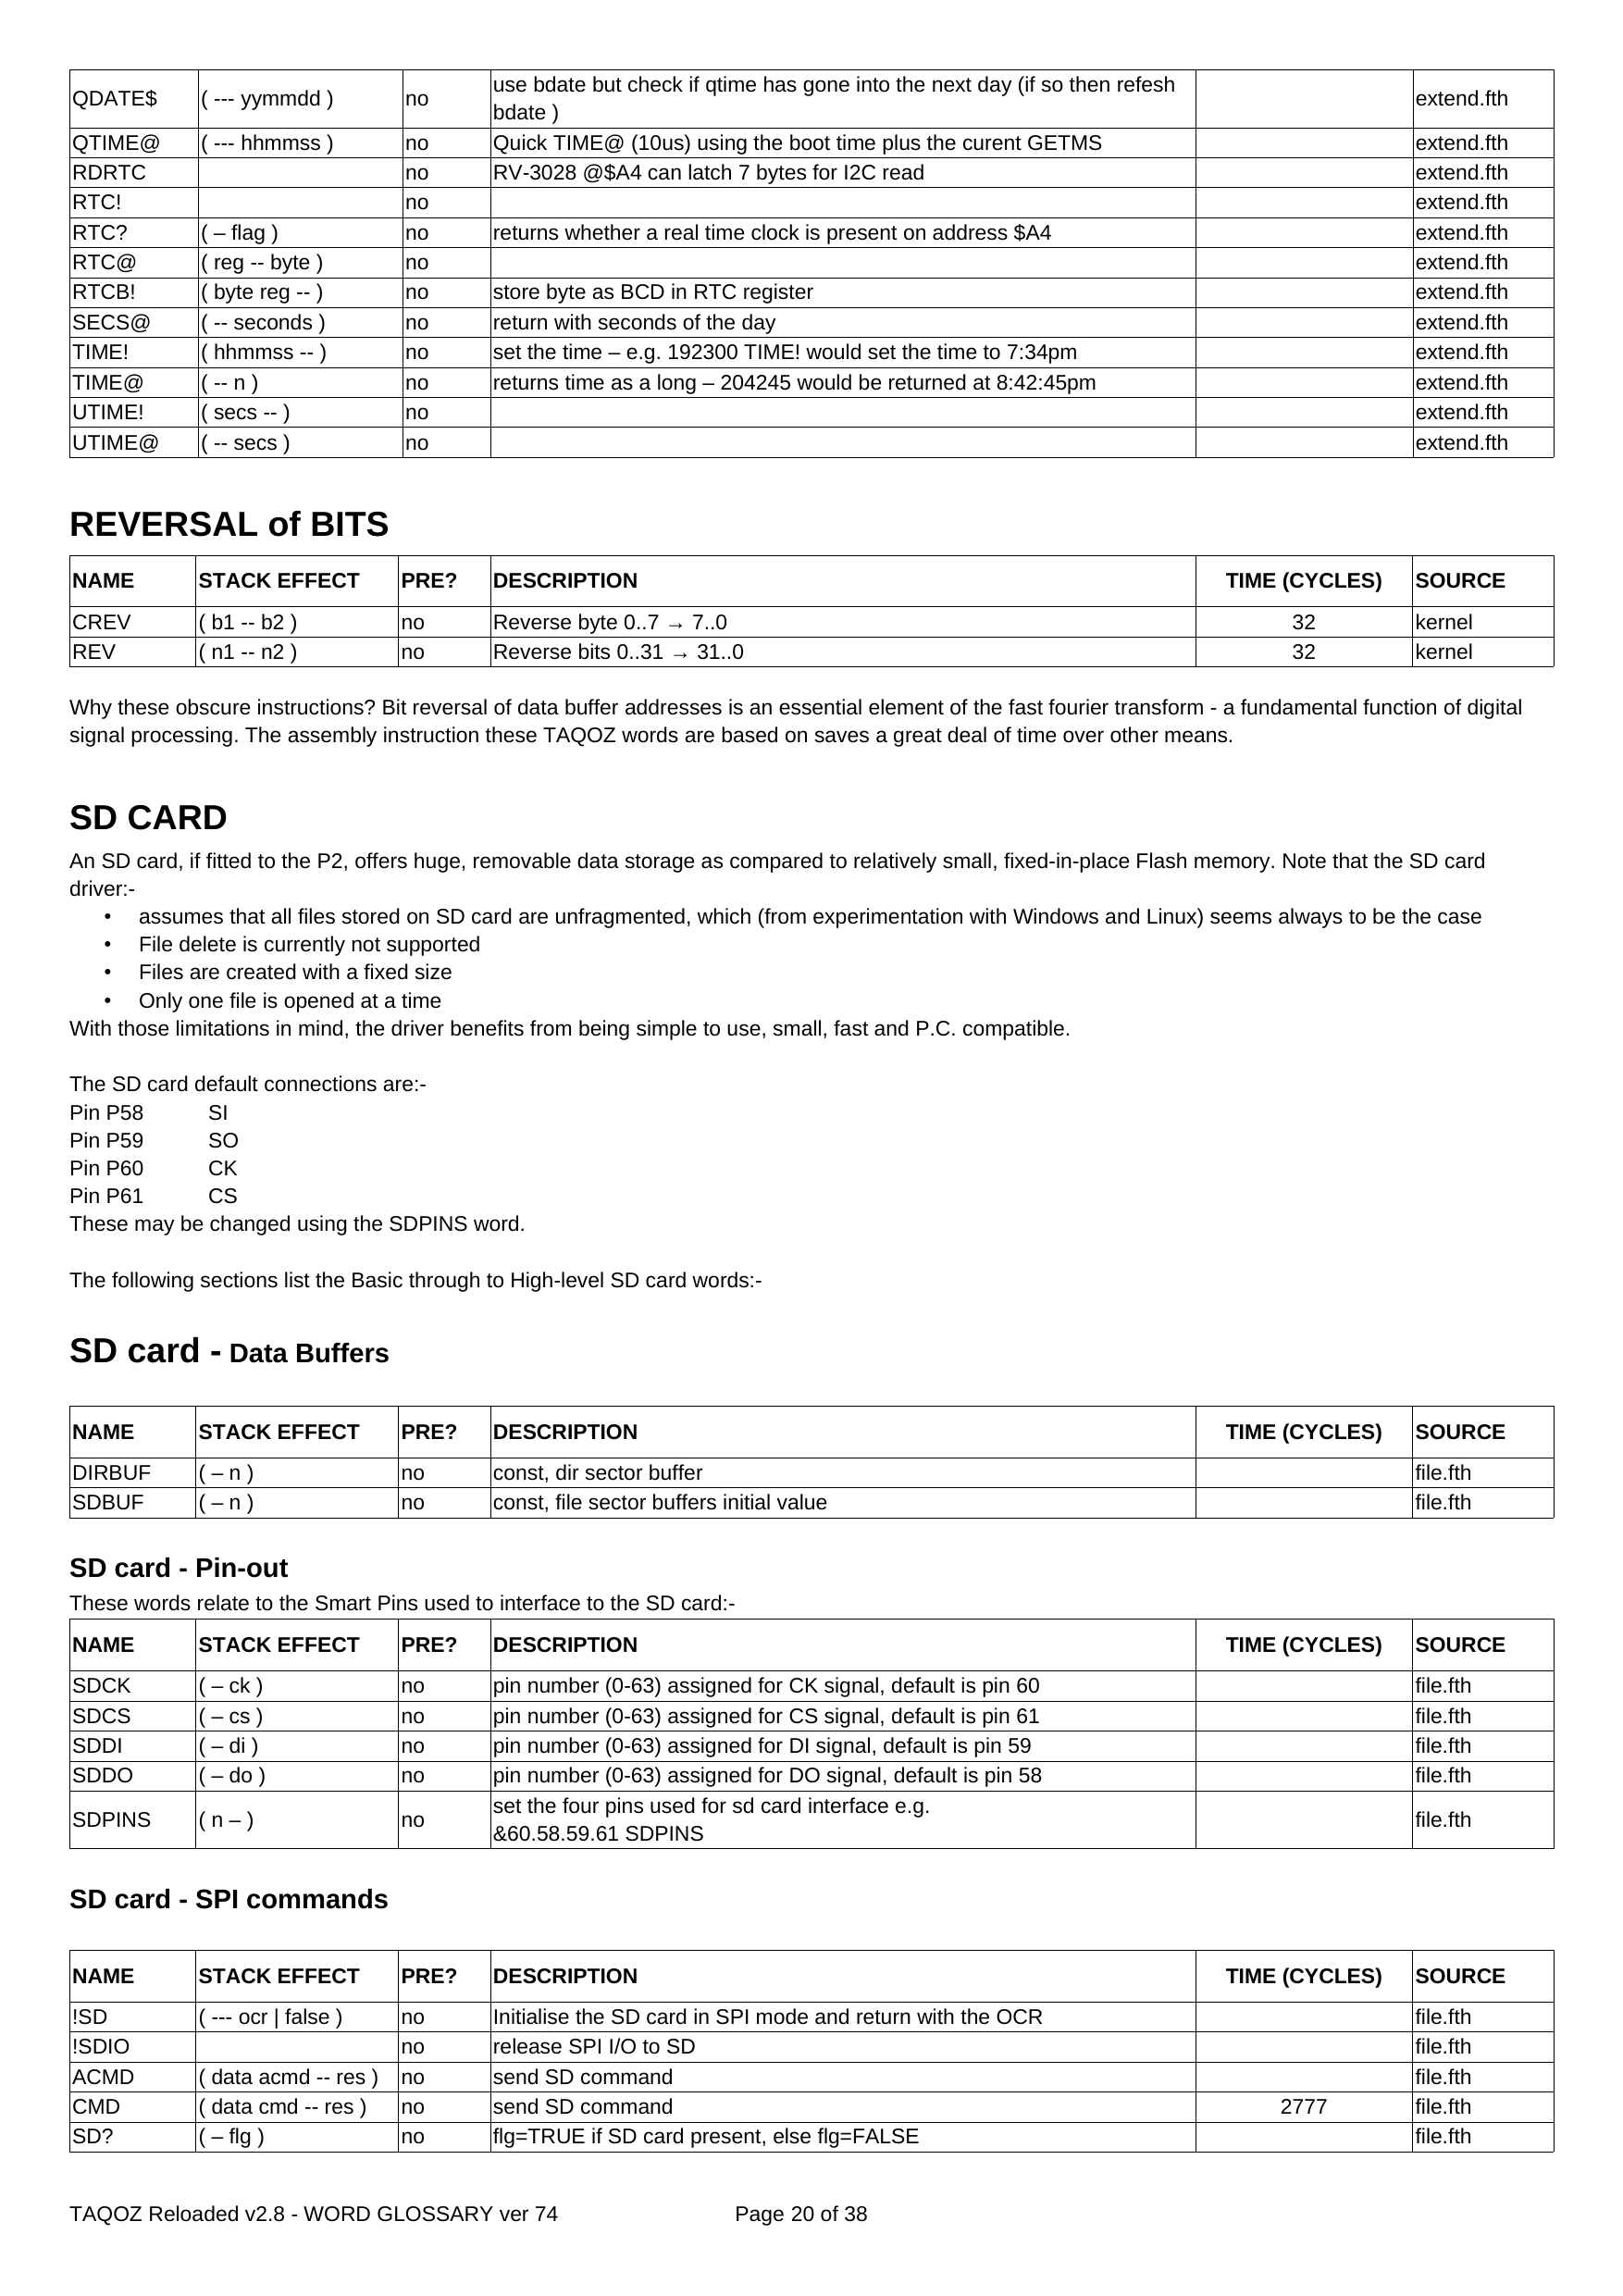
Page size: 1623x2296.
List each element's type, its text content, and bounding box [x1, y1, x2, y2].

table_cell ( n – ) [196, 1792, 398, 1848]
table_cell file.fth [1413, 2123, 1554, 2152]
table_cell [1196, 338, 1413, 367]
table_cell file.fth [1413, 1458, 1554, 1487]
table_cell !SD [70, 2003, 195, 2031]
table_cell SECS@ [70, 308, 198, 337]
table_cell [1196, 248, 1413, 277]
table_cell [1196, 1671, 1412, 1701]
table_cell pin number (0-63) assigned for DI signal, default is pin 59 [491, 1731, 1196, 1760]
table_cell ( – do ) [196, 1762, 398, 1791]
table_cell no [403, 368, 490, 397]
table_cell extend.fth [1414, 279, 1554, 307]
table_cell ( – n ) [196, 1458, 398, 1487]
table_header NAME [70, 1407, 195, 1458]
table_cell QTIME@ [70, 129, 198, 157]
subtitle SD card - Data Buffers [69, 1330, 1554, 1371]
table_header DESCRIPTION [491, 1407, 1196, 1458]
table_cell no [399, 638, 490, 666]
table_cell ( hhmmss -- ) [199, 338, 403, 367]
table_cell const, dir sector buffer [491, 1458, 1196, 1487]
table_cell ( secs -- ) [199, 398, 403, 427]
table_cell UTIME@ [70, 428, 198, 457]
table_cell ( --- ocr | false ) [196, 2003, 398, 2031]
table_cell ( – ck ) [196, 1671, 398, 1701]
table_cell ( data acmd -- res ) [196, 2063, 398, 2091]
table_cell no [403, 188, 490, 217]
table_cell no [403, 308, 490, 337]
table_cell RTC! [70, 188, 198, 217]
table_header PRE? [399, 1620, 490, 1670]
table_cell CMD [70, 2092, 195, 2121]
list File delete is currently not supported [104, 932, 1554, 956]
table_cell no [399, 1731, 490, 1760]
table_cell RV-3028 @$A4 can latch 7 bytes for I2C read [491, 158, 1196, 187]
table_header TIME (CYCLES) [1196, 1407, 1412, 1458]
table_cell extend.fth [1414, 368, 1554, 397]
table_cell 32 [1196, 607, 1412, 637]
subtitle SD CARD [69, 797, 1554, 837]
table_cell pin number (0-63) assigned for CS signal, default is pin 61 [491, 1702, 1196, 1731]
table_cell file.fth [1413, 1762, 1554, 1791]
table_cell set the four pins used for sd card interface e.g. &60.58.59.61 SDPINS [491, 1792, 1196, 1848]
table_cell [1196, 428, 1413, 457]
table_cell QDATE$ [70, 70, 198, 127]
table_cell ( -- secs ) [199, 428, 403, 457]
table_cell no [403, 398, 490, 427]
list assumes that all files stored on SD card are unfragmented, which (from experimentation with Windows and Linux) seems always to be the case [104, 904, 1554, 928]
table_cell file.fth [1413, 1488, 1554, 1518]
table_cell [1196, 2003, 1412, 2031]
table_cell ( reg -- byte ) [199, 248, 403, 277]
table_cell SDCK [70, 1671, 195, 1701]
text Why these obscure instructions? Bit reversal of data buffer addresses is an essential element of the fast fourier transform - a fundamental function of digital signal processing. The assembly instruction these TAQOZ words are based on saves a great deal of time over other means. [69, 695, 1554, 747]
list Only one file is opened at a time [104, 988, 1554, 1012]
table_header SOURCE [1413, 1407, 1554, 1458]
table_cell [491, 398, 1196, 427]
table_cell file.fth [1413, 2032, 1554, 2062]
table_cell send SD command [491, 2063, 1196, 2091]
table_cell return with seconds of the day [491, 308, 1196, 337]
table_header NAME [70, 1951, 195, 2002]
table_cell use bdate but check if qtime has gone into the next day (if so then refesh bdate ) [491, 70, 1196, 127]
table_cell [196, 2032, 398, 2062]
table_cell [1196, 158, 1413, 187]
table_cell extend.fth [1414, 218, 1554, 247]
text With those limitations in mind, the driver benefits from being simple to use, small, fast and P.C. compatible. [69, 1016, 1554, 1040]
table_cell no [399, 1458, 490, 1487]
text Pin P60 CK [69, 1156, 1554, 1180]
table_cell [1196, 1702, 1412, 1731]
table_header DESCRIPTION [491, 1620, 1196, 1670]
table_header STACK EFFECT [196, 1407, 398, 1458]
table_cell 2777 [1196, 2092, 1412, 2121]
table_cell no [399, 1702, 490, 1731]
table_cell no [403, 428, 490, 457]
table_cell ( – n ) [196, 1488, 398, 1518]
table_cell TIME! [70, 338, 198, 367]
table_header TIME (CYCLES) [1196, 1951, 1412, 2002]
table_header TIME (CYCLES) [1196, 1620, 1412, 1670]
table_cell no [403, 158, 490, 187]
table_cell no [399, 2032, 490, 2062]
text Pin P58 SI [69, 1099, 1554, 1124]
table_cell extend.fth [1414, 70, 1554, 127]
table_cell [491, 428, 1196, 457]
table_cell no [399, 1671, 490, 1701]
text Pin P59 SO [69, 1128, 1554, 1152]
table_cell no [403, 248, 490, 277]
table_cell ( -- seconds ) [199, 308, 403, 337]
table_cell Reverse bits 0..31 → 31..0 [491, 638, 1196, 666]
table_header NAME [70, 1620, 195, 1670]
table_header SOURCE [1413, 1951, 1554, 2002]
table_cell ACMD [70, 2063, 195, 2091]
table_cell SDDO [70, 1762, 195, 1791]
table_cell SDPINS [70, 1792, 195, 1848]
table_cell file.fth [1413, 2092, 1554, 2121]
table_cell SDDI [70, 1731, 195, 1760]
table_cell no [403, 279, 490, 307]
text These may be changed using the SDPINS word. [69, 1211, 1554, 1236]
table_cell ( --- hhmmss ) [199, 129, 403, 157]
table_cell no [399, 1762, 490, 1791]
table_cell no [399, 1488, 490, 1518]
table_cell ( -- n ) [199, 368, 403, 397]
table_cell [1196, 218, 1413, 247]
table_cell [199, 158, 403, 187]
table_cell [1196, 70, 1413, 127]
table_cell file.fth [1413, 2063, 1554, 2091]
subtitle REVERSAL of BITS [69, 503, 1554, 543]
table_cell kernel [1413, 638, 1554, 666]
table_cell file.fth [1413, 1671, 1554, 1701]
table_header PRE? [399, 1407, 490, 1458]
table_cell ( – flg ) [196, 2123, 398, 2152]
table_cell no [403, 338, 490, 367]
table_cell file.fth [1413, 2003, 1554, 2031]
table_cell !SDIO [70, 2032, 195, 2062]
table_cell [199, 188, 403, 217]
table_cell no [399, 2003, 490, 2031]
table_cell extend.fth [1414, 129, 1554, 157]
table_cell file.fth [1413, 1702, 1554, 1731]
table_cell pin number (0-63) assigned for DO signal, default is pin 58 [491, 1762, 1196, 1791]
table_header STACK EFFECT [196, 1620, 398, 1670]
table_cell extend.fth [1414, 338, 1554, 367]
table_cell [1196, 129, 1413, 157]
table_cell extend.fth [1414, 248, 1554, 277]
table_cell store byte as BCD in RTC register [491, 279, 1196, 307]
table_cell [1196, 1458, 1412, 1487]
table_cell RTC@ [70, 248, 198, 277]
table_cell no [399, 2063, 490, 2091]
subtitle SD card - SPI commands [69, 1883, 1554, 1914]
table_cell no [399, 2092, 490, 2121]
table_cell [1196, 1731, 1412, 1760]
table_cell [1196, 308, 1413, 337]
table_header SOURCE [1413, 556, 1554, 606]
table_cell const, file sector buffers initial value [491, 1488, 1196, 1518]
table_cell Reverse byte 0..7 → 7..0 [491, 607, 1196, 637]
table_cell [1196, 2123, 1412, 2152]
text An SD card, if fitted to the P2, offers huge, removable data storage as compared to relatively small, fixed-in-place Flash memory. Note that the SD card driver:- [69, 849, 1554, 900]
table_cell no [403, 129, 490, 157]
table_cell ( – flag ) [199, 218, 403, 247]
table_cell extend.fth [1414, 398, 1554, 427]
table_cell ( b1 -- b2 ) [196, 607, 398, 637]
table_cell no [399, 2123, 490, 2152]
text The SD card default connections are:- [69, 1072, 1554, 1096]
table_cell set the time – e.g. 192300 TIME! would set the time to 7:34pm [491, 338, 1196, 367]
table_cell RTC? [70, 218, 198, 247]
table_cell [1196, 279, 1413, 307]
table_cell [1196, 2032, 1412, 2062]
table_cell Quick TIME@ (10us) using the boot time plus the curent GETMS [491, 129, 1196, 157]
table_cell send SD command [491, 2092, 1196, 2121]
table_header DESCRIPTION [491, 556, 1196, 606]
table_cell Initialise the SD card in SPI mode and return with the OCR [491, 2003, 1196, 2031]
table_cell file.fth [1413, 1731, 1554, 1760]
table_header NAME [70, 556, 195, 606]
table_cell CREV [70, 607, 195, 637]
table_cell [1196, 1762, 1412, 1791]
table_cell file.fth [1413, 1792, 1554, 1848]
table_cell extend.fth [1414, 188, 1554, 217]
table_cell SDBUF [70, 1488, 195, 1518]
table_cell TIME@ [70, 368, 198, 397]
table_cell kernel [1413, 607, 1554, 637]
table_cell ( data cmd -- res ) [196, 2092, 398, 2121]
table_cell DIRBUF [70, 1458, 195, 1487]
table_cell REV [70, 638, 195, 666]
table_header SOURCE [1413, 1620, 1554, 1670]
table_cell [491, 188, 1196, 217]
table_cell [491, 248, 1196, 277]
table_cell [1196, 188, 1413, 217]
table_cell flg=TRUE if SD card present, else flg=FALSE [491, 2123, 1196, 2152]
table_cell [1196, 368, 1413, 397]
table_header STACK EFFECT [196, 1951, 398, 2002]
table_header STACK EFFECT [196, 556, 398, 606]
table_cell extend.fth [1414, 428, 1554, 457]
list Files are created with a fixed size [104, 960, 1554, 985]
table_cell ( byte reg -- ) [199, 279, 403, 307]
table_cell ( --- yymmdd ) [199, 70, 403, 127]
table_header PRE? [399, 1951, 490, 2002]
table_cell extend.fth [1414, 308, 1554, 337]
table_cell pin number (0-63) assigned for CK signal, default is pin 60 [491, 1671, 1196, 1701]
table_cell [1196, 398, 1413, 427]
table_cell [1196, 2063, 1412, 2091]
table_cell RDRTC [70, 158, 198, 187]
table_cell SD? [70, 2123, 195, 2152]
table_cell ( – di ) [196, 1731, 398, 1760]
table_cell ( n1 -- n2 ) [196, 638, 398, 666]
table_cell returns time as a long – 204245 would be returned at 8:42:45pm [491, 368, 1196, 397]
text These words relate to the Smart Pins used to interface to the SD card:- [69, 1591, 1554, 1616]
table_header PRE? [399, 556, 490, 606]
table_cell no [403, 218, 490, 247]
table_header DESCRIPTION [491, 1951, 1196, 2002]
table_cell extend.fth [1414, 158, 1554, 187]
table_cell UTIME! [70, 398, 198, 427]
text Pin P61 CS [69, 1184, 1554, 1208]
table_cell [1196, 1488, 1412, 1518]
table_cell no [399, 1792, 490, 1848]
table_cell 32 [1196, 638, 1412, 666]
table_cell no [403, 70, 490, 127]
table_cell no [399, 607, 490, 637]
table_header TIME (CYCLES) [1196, 556, 1412, 606]
table_cell release SPI I/O to SD [491, 2032, 1196, 2062]
table_cell [1196, 1792, 1412, 1848]
table_cell returns whether a real time clock is present on address $A4 [491, 218, 1196, 247]
table_cell RTCB! [70, 279, 198, 307]
subtitle SD card - Pin-out [69, 1552, 1554, 1583]
table_cell SDCS [70, 1702, 195, 1731]
text The following sections list the Basic through to High-level SD card words:- [69, 1268, 1554, 1292]
table_cell ( – cs ) [196, 1702, 398, 1731]
